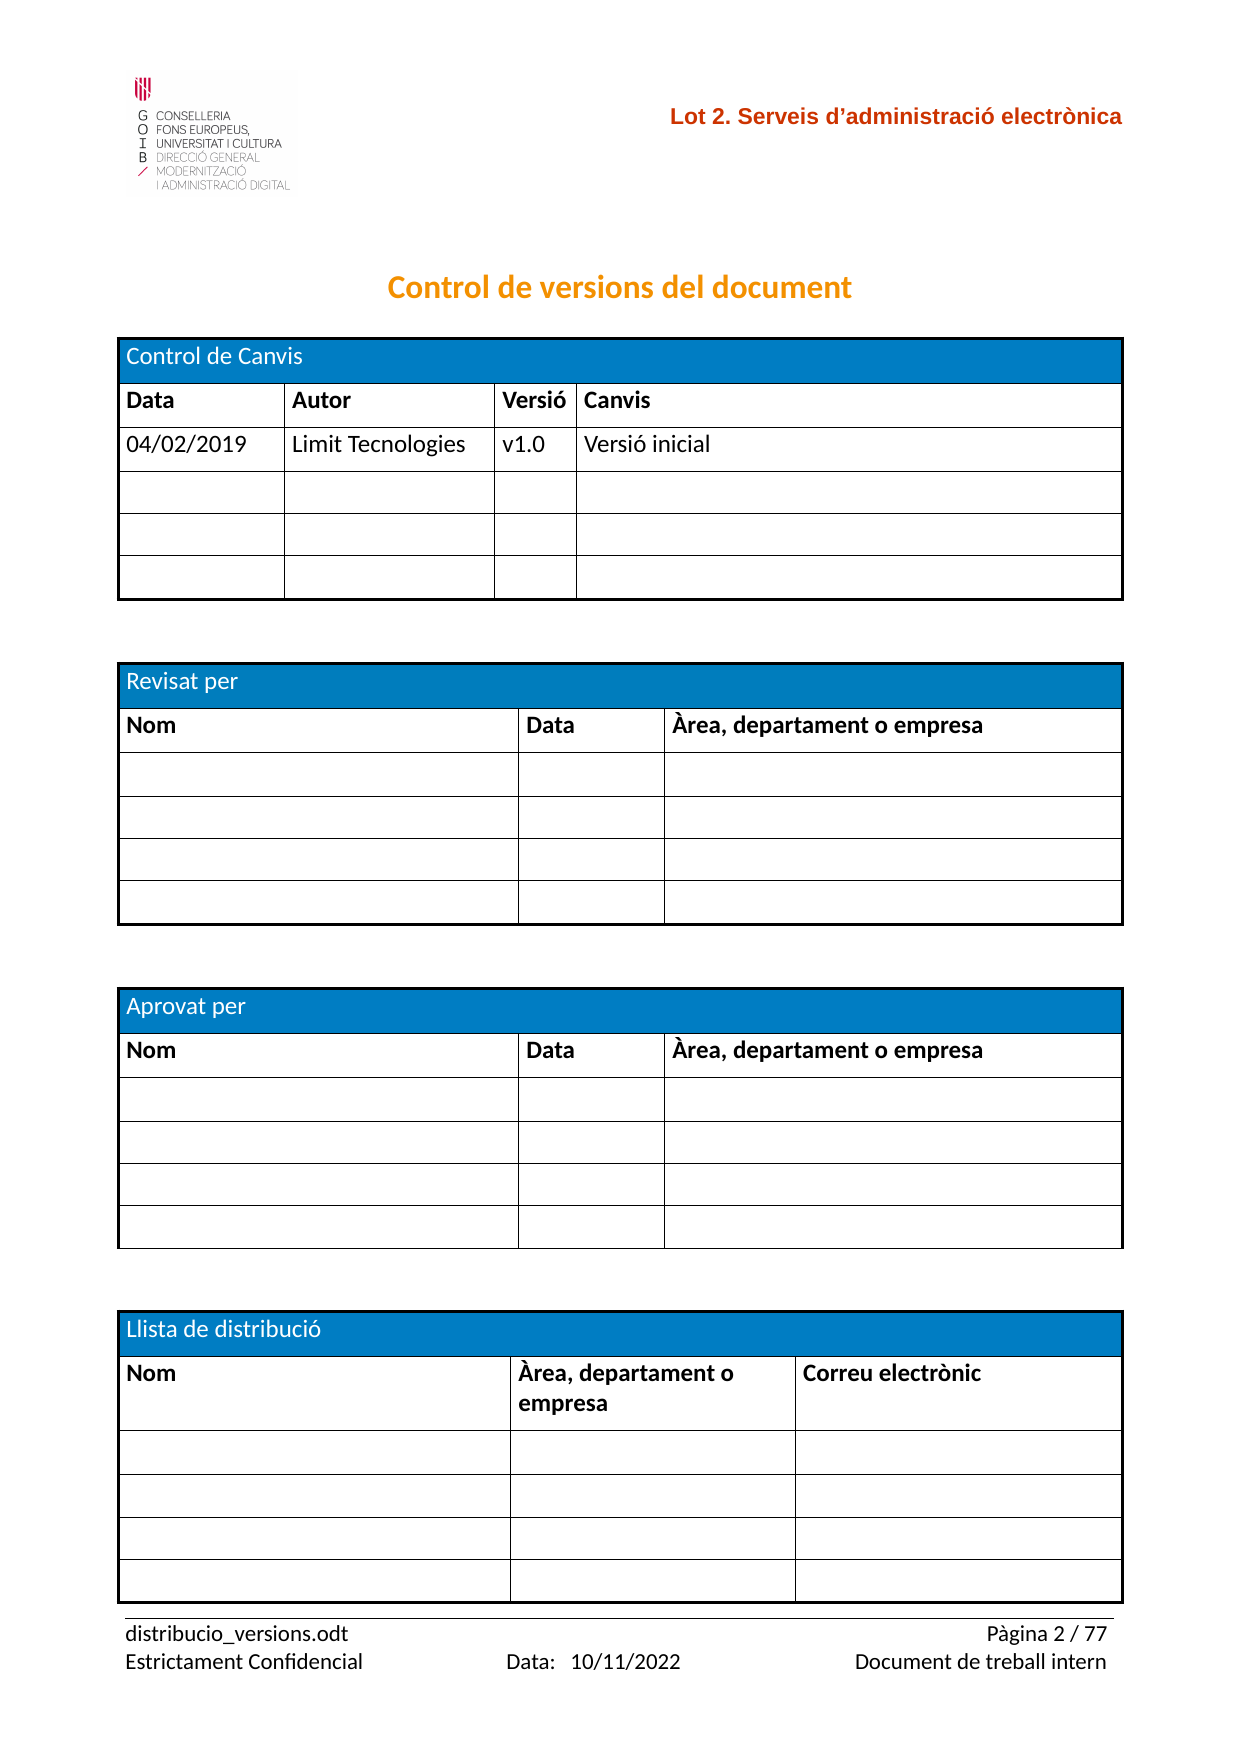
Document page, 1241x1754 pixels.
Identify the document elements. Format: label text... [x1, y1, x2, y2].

table_cell [519, 1206, 664, 1247]
table_cell [120, 839, 518, 880]
table_cell Data [519, 709, 664, 752]
table_cell Data [120, 384, 284, 427]
table_cell [519, 1122, 664, 1163]
table_cell [665, 839, 1121, 880]
subtitle Control de versions del document [118, 266, 1122, 307]
table_cell [519, 1164, 664, 1205]
table_cell [120, 1518, 510, 1559]
table_cell [519, 797, 664, 838]
table_cell [285, 472, 494, 513]
table_cell [120, 556, 284, 597]
table_cell Data [519, 1034, 664, 1077]
table_cell v1.0 [495, 428, 576, 471]
table_cell [577, 514, 1121, 555]
table_cell [519, 881, 664, 922]
table_cell Àrea, departament o empresa [511, 1357, 795, 1430]
table_header Revisat per [120, 665, 1121, 708]
table_cell Autor [285, 384, 494, 427]
table_cell Limit Tecnologies [285, 428, 494, 471]
table_cell [665, 1164, 1121, 1205]
table_cell [120, 514, 284, 555]
table_cell Versió [495, 384, 576, 427]
table_cell [285, 556, 494, 597]
table_cell [665, 1078, 1121, 1121]
table_cell [665, 753, 1121, 796]
table_cell [796, 1475, 1121, 1517]
table_cell [577, 472, 1121, 513]
table_cell 04/02/2019 [120, 428, 284, 471]
table_cell Nom [120, 709, 518, 752]
table_cell Àrea, departament o empresa [665, 1034, 1121, 1077]
table_cell [495, 514, 576, 555]
table_cell [120, 1560, 510, 1601]
table_cell [120, 753, 518, 796]
table_cell Nom [120, 1034, 518, 1077]
table_cell [796, 1431, 1121, 1474]
table_cell [120, 472, 284, 513]
table_cell [796, 1518, 1121, 1559]
table_cell [120, 1164, 518, 1205]
table_cell [495, 556, 576, 597]
table_cell [511, 1518, 795, 1559]
table_cell [519, 1078, 664, 1121]
table_cell [120, 881, 518, 922]
table_cell [665, 797, 1121, 838]
table_header Aprovat per [120, 990, 1121, 1033]
table_cell [120, 1078, 518, 1121]
table_cell [120, 1206, 518, 1247]
table_cell [120, 1122, 518, 1163]
table_cell [285, 514, 494, 555]
table_cell [120, 1475, 510, 1517]
table_cell [511, 1431, 795, 1474]
table_cell Canvis [577, 384, 1121, 427]
table_cell [577, 556, 1121, 597]
table_cell [511, 1560, 795, 1601]
table_cell [511, 1475, 795, 1517]
table_cell [120, 797, 518, 838]
table_header Llista de distribució [120, 1313, 1121, 1356]
table_cell Versió inicial [577, 428, 1121, 471]
table_cell [796, 1560, 1121, 1601]
table_cell [665, 881, 1121, 922]
table_header Control de Canvis [120, 340, 1121, 383]
table_cell Àrea, departament o empresa [665, 709, 1121, 752]
table_cell [519, 839, 664, 880]
table_cell [120, 1431, 510, 1474]
table_cell Correu electrònic [796, 1357, 1121, 1430]
table_cell Nom [120, 1357, 510, 1430]
table_cell [665, 1122, 1121, 1163]
table_cell [665, 1206, 1121, 1247]
table_cell [519, 753, 664, 796]
picture [126, 70, 299, 197]
table_cell [495, 472, 576, 513]
